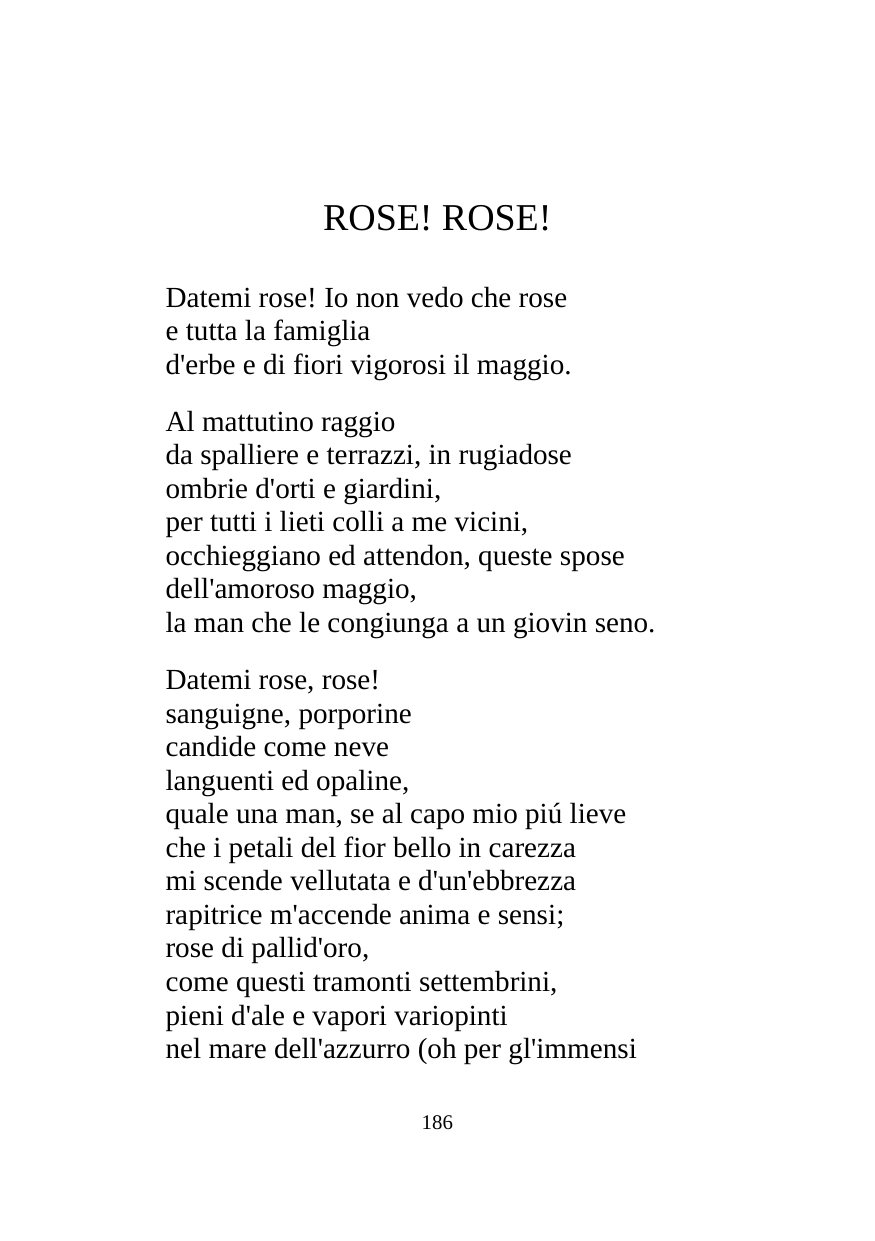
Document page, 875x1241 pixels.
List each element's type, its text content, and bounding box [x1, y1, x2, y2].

text Al mattutino raggio da spalliere e terrazzi, in rugiadose ombrie d'orti e giardini, per tutti i lieti colli a me vicini, occhieggiano ed attendon, queste spose dell'amoroso maggio, la man che le congiunga a un giovin seno. [165, 404, 768, 639]
text Datemi rose! Io non vedo che rose e tutta la famiglia d'erbe e di fiori vigorosi il maggio. [165, 280, 768, 380]
subtitle ROSE! ROSE! [106, 195, 768, 238]
text Datemi rose, rose! sanguigne, porporine candide come neve languenti ed opaline, quale una man, se al capo mio piú lieve che i petali del fior bello in carezza mi scende vellutata e d'un'ebbrezza rapitrice m'accende anima e sensi; rose di pallid'oro, come questi tramonti settembrini, pieni d'ale e vapori variopinti nel mare dell'azzurro (oh per gl'immensi [165, 662, 768, 1065]
